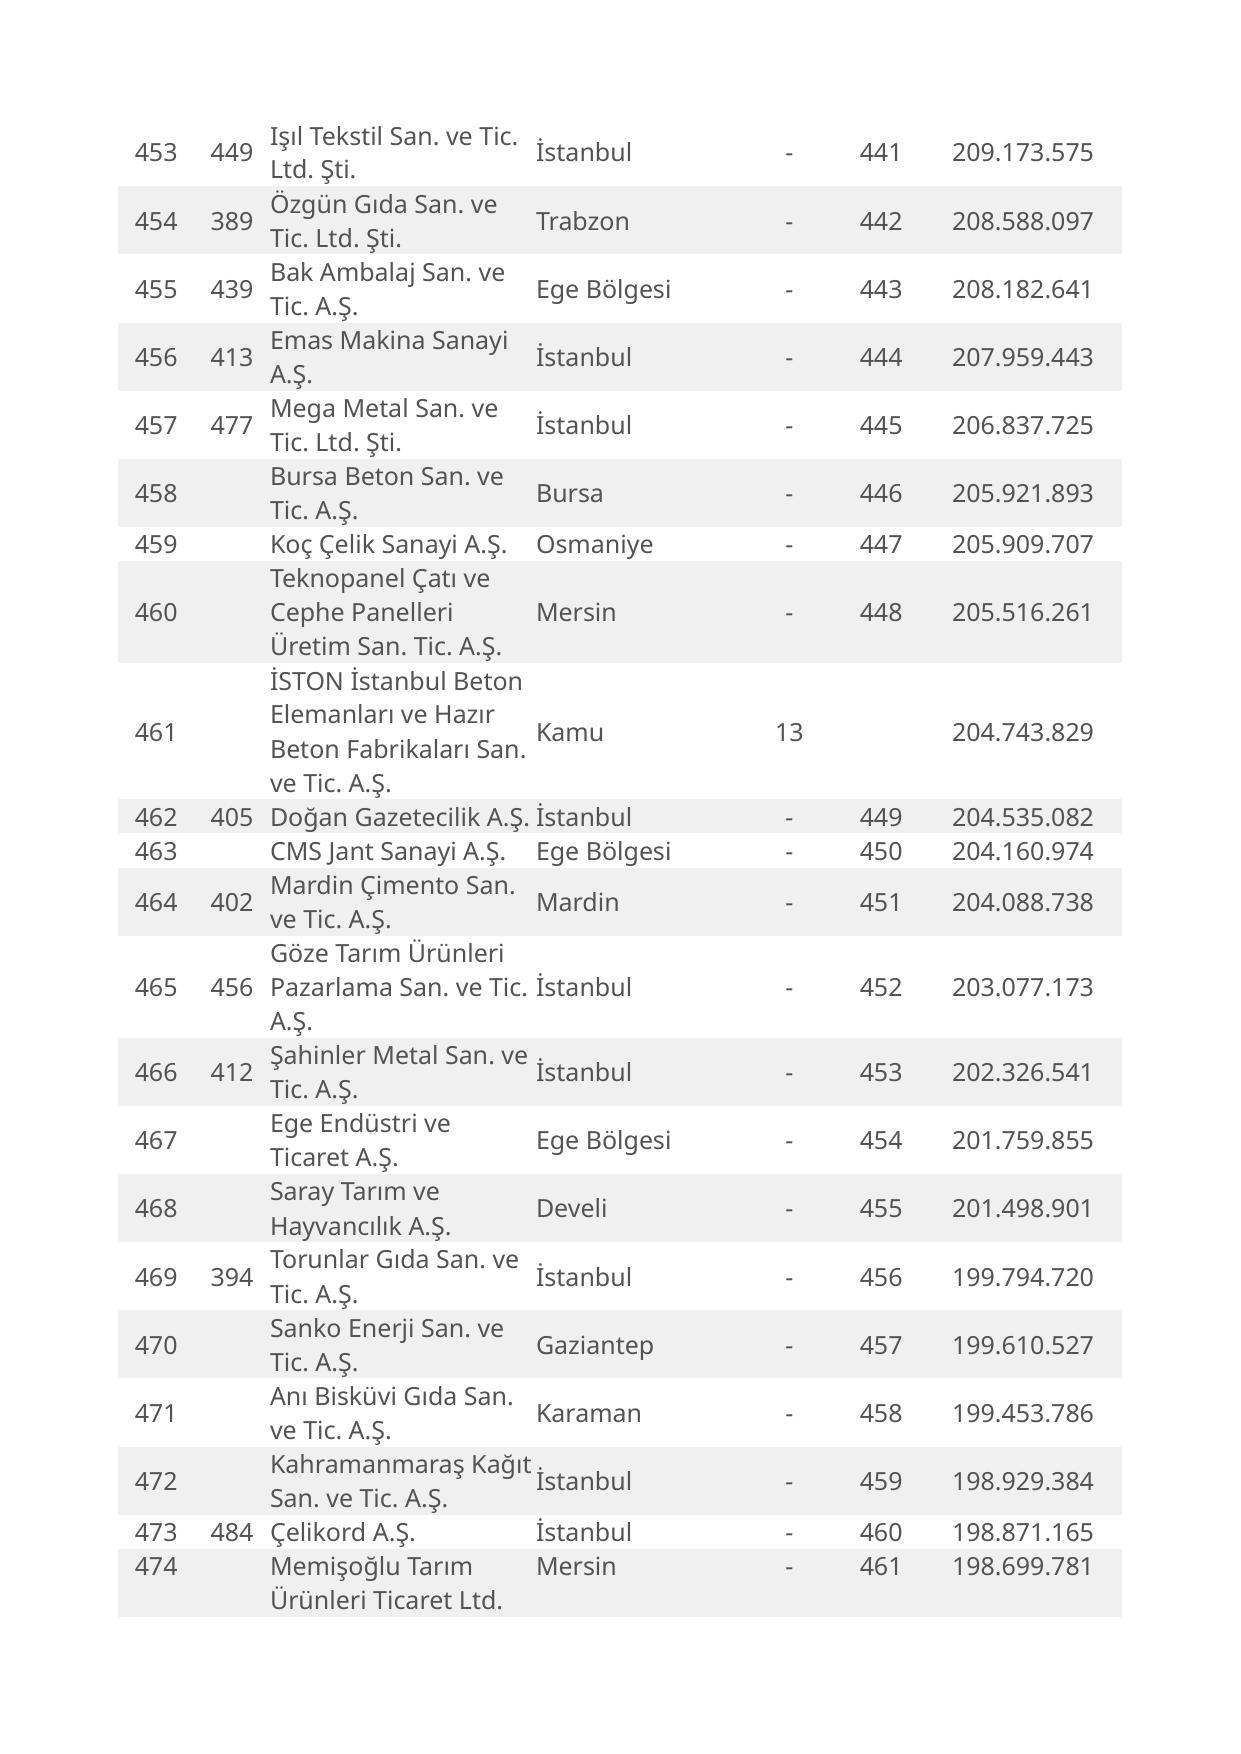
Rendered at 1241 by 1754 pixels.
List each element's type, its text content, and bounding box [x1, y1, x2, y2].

table_cell 453 [118, 118, 194, 186]
table_cell Mega Metal San. ve Tic. Ltd. Şti. [270, 391, 536, 459]
table_cell 454 [838, 1106, 924, 1174]
table_cell Kamu [536, 663, 740, 799]
table_cell İstanbul [536, 936, 740, 1038]
table_cell 471 [118, 1379, 194, 1447]
table_cell - [740, 118, 838, 186]
table_cell - [740, 1379, 838, 1447]
table_cell Ege Bölgesi [536, 834, 740, 867]
table_cell 389 [194, 186, 270, 254]
table_cell [194, 1106, 270, 1174]
table_cell 443 [838, 254, 924, 322]
table_cell Bak Ambalaj San. ve Tic. A.Ş. [270, 254, 536, 322]
table_cell 457 [838, 1310, 924, 1378]
table_cell 453 [838, 1038, 924, 1106]
table_cell 412 [194, 1038, 270, 1106]
table_cell - [740, 186, 838, 254]
table_cell İstanbul [536, 118, 740, 186]
table_cell Osmaniye [536, 527, 740, 561]
table_cell 458 [118, 459, 194, 527]
table_cell - [740, 391, 838, 459]
table_cell 208.588.097 [924, 186, 1122, 254]
table_cell 13 [740, 663, 838, 799]
table_cell - [740, 527, 838, 561]
table_cell 204.743.829 [924, 663, 1122, 799]
table_cell [194, 459, 270, 527]
table_cell İstanbul [536, 1515, 740, 1549]
table_cell 460 [838, 1515, 924, 1549]
table_cell 394 [194, 1242, 270, 1310]
table_cell 206.837.725 [924, 391, 1122, 459]
table_cell [194, 1174, 270, 1242]
table_cell Doğan Gazetecilik A.Ş. [270, 799, 536, 833]
table_cell 473 [118, 1515, 194, 1549]
table_cell Mersin [536, 1549, 740, 1617]
table_cell 208.182.641 [924, 254, 1122, 322]
table_cell 462 [118, 799, 194, 833]
table_cell 461 [118, 663, 194, 799]
table_cell İstanbul [536, 1447, 740, 1515]
table_cell - [740, 1038, 838, 1106]
table_cell 456 [194, 936, 270, 1038]
table_cell 454 [118, 186, 194, 254]
table_cell 205.921.893 [924, 459, 1122, 527]
table_cell Bursa Beton San. ve Tic. A.Ş. [270, 459, 536, 527]
table_cell Ege Endüstri ve Ticaret A.Ş. [270, 1106, 536, 1174]
table_cell 455 [838, 1174, 924, 1242]
table_cell - [740, 1242, 838, 1310]
table_cell 474 [118, 1549, 194, 1617]
table_cell İstanbul [536, 1242, 740, 1310]
table_cell 465 [118, 936, 194, 1038]
table_cell Memişoğlu Tarım Ürünleri Ticaret Ltd. [270, 1549, 536, 1617]
table_cell 458 [838, 1379, 924, 1447]
table_cell [838, 663, 924, 799]
table_cell 198.699.781 [924, 1549, 1122, 1617]
table_cell 199.794.720 [924, 1242, 1122, 1310]
table_cell 464 [118, 868, 194, 936]
table_cell - [740, 561, 838, 663]
table_cell - [740, 1447, 838, 1515]
table_cell - [740, 1174, 838, 1242]
table_cell Develi [536, 1174, 740, 1242]
table_cell İstanbul [536, 799, 740, 833]
table_cell - [740, 936, 838, 1038]
table_cell Gaziantep [536, 1310, 740, 1378]
table_cell İstanbul [536, 323, 740, 391]
table_cell 202.326.541 [924, 1038, 1122, 1106]
table_cell Anı Bisküvi Gıda San. ve Tic. A.Ş. [270, 1379, 536, 1447]
table_cell 445 [838, 391, 924, 459]
table_cell 457 [118, 391, 194, 459]
table_cell 451 [838, 868, 924, 936]
table_cell 413 [194, 323, 270, 391]
table_cell 467 [118, 1106, 194, 1174]
table_cell 204.160.974 [924, 834, 1122, 867]
table_cell 205.516.261 [924, 561, 1122, 663]
table_cell 470 [118, 1310, 194, 1378]
table_cell 402 [194, 868, 270, 936]
table_cell [194, 834, 270, 867]
table_cell İstanbul [536, 1038, 740, 1106]
table_cell Şahinler Metal San. ve Tic. A.Ş. [270, 1038, 536, 1106]
table_cell 198.929.384 [924, 1447, 1122, 1515]
table_cell 198.871.165 [924, 1515, 1122, 1549]
table_cell Mersin [536, 561, 740, 663]
table_cell Torunlar Gıda San. ve Tic. A.Ş. [270, 1242, 536, 1310]
table_cell Saray Tarım ve Hayvancılık A.Ş. [270, 1174, 536, 1242]
table_cell Emas Makina Sanayi A.Ş. [270, 323, 536, 391]
table_cell Teknopanel Çatı ve Cephe Panelleri Üretim San. Tic. A.Ş. [270, 561, 536, 663]
table_cell - [740, 834, 838, 867]
table_cell Mardin [536, 868, 740, 936]
table_cell 456 [838, 1242, 924, 1310]
table_cell - [740, 868, 838, 936]
table_cell 205.909.707 [924, 527, 1122, 561]
table_cell [194, 527, 270, 561]
table_cell [194, 1379, 270, 1447]
table_cell Sanko Enerji San. ve Tic. A.Ş. [270, 1310, 536, 1378]
table_cell 484 [194, 1515, 270, 1549]
table_cell 441 [838, 118, 924, 186]
table_cell İSTON İstanbul Beton Elemanları ve Hazır Beton Fabrikaları San. ve Tic. A.Ş. [270, 663, 536, 799]
table_cell 447 [838, 527, 924, 561]
table_cell 449 [838, 799, 924, 833]
table_cell Trabzon [536, 186, 740, 254]
table_cell 456 [118, 323, 194, 391]
table_cell 459 [118, 527, 194, 561]
table_cell Göze Tarım Ürünleri Pazarlama San. ve Tic. A.Ş. [270, 936, 536, 1038]
table_cell 459 [838, 1447, 924, 1515]
table_cell Özgün Gıda San. ve Tic. Ltd. Şti. [270, 186, 536, 254]
table_cell - [740, 799, 838, 833]
table_cell Koç Çelik Sanayi A.Ş. [270, 527, 536, 561]
table_cell [194, 1447, 270, 1515]
table_cell Çelikord A.Ş. [270, 1515, 536, 1549]
table_cell 204.088.738 [924, 868, 1122, 936]
table_cell 439 [194, 254, 270, 322]
table_cell 460 [118, 561, 194, 663]
table_cell Karaman [536, 1379, 740, 1447]
table_cell - [740, 323, 838, 391]
table_cell 442 [838, 186, 924, 254]
table_cell [194, 1310, 270, 1378]
table_cell 449 [194, 118, 270, 186]
table_cell - [740, 1549, 838, 1617]
table_cell 201.759.855 [924, 1106, 1122, 1174]
table_cell 199.453.786 [924, 1379, 1122, 1447]
table_cell - [740, 254, 838, 322]
table_cell 207.959.443 [924, 323, 1122, 391]
table_cell - [740, 459, 838, 527]
table_cell [194, 561, 270, 663]
table_cell Ege Bölgesi [536, 254, 740, 322]
table_cell 446 [838, 459, 924, 527]
table_cell - [740, 1310, 838, 1378]
table_cell Bursa [536, 459, 740, 527]
table_cell 463 [118, 834, 194, 867]
table_cell 448 [838, 561, 924, 663]
table_cell 469 [118, 1242, 194, 1310]
table_cell Kahramanmaraş Kağıt San. ve Tic. A.Ş. [270, 1447, 536, 1515]
table_cell 452 [838, 936, 924, 1038]
table_cell [194, 663, 270, 799]
table_cell 461 [838, 1549, 924, 1617]
table_cell 204.535.082 [924, 799, 1122, 833]
table_cell İstanbul [536, 391, 740, 459]
table_cell Ege Bölgesi [536, 1106, 740, 1174]
table_cell 477 [194, 391, 270, 459]
table_cell 444 [838, 323, 924, 391]
table_cell - [740, 1515, 838, 1549]
table_cell 405 [194, 799, 270, 833]
table_cell [194, 1549, 270, 1617]
table_cell Işıl Tekstil San. ve Tic. Ltd. Şti. [270, 118, 536, 186]
table_cell 450 [838, 834, 924, 867]
table_cell 199.610.527 [924, 1310, 1122, 1378]
table_cell CMS Jant Sanayi A.Ş. [270, 834, 536, 867]
table_cell 209.173.575 [924, 118, 1122, 186]
table_cell 455 [118, 254, 194, 322]
table_cell 203.077.173 [924, 936, 1122, 1038]
table_cell 466 [118, 1038, 194, 1106]
table_cell 468 [118, 1174, 194, 1242]
table_cell Mardin Çimento San. ve Tic. A.Ş. [270, 868, 536, 936]
table_cell 201.498.901 [924, 1174, 1122, 1242]
table_cell - [740, 1106, 838, 1174]
table_cell 472 [118, 1447, 194, 1515]
